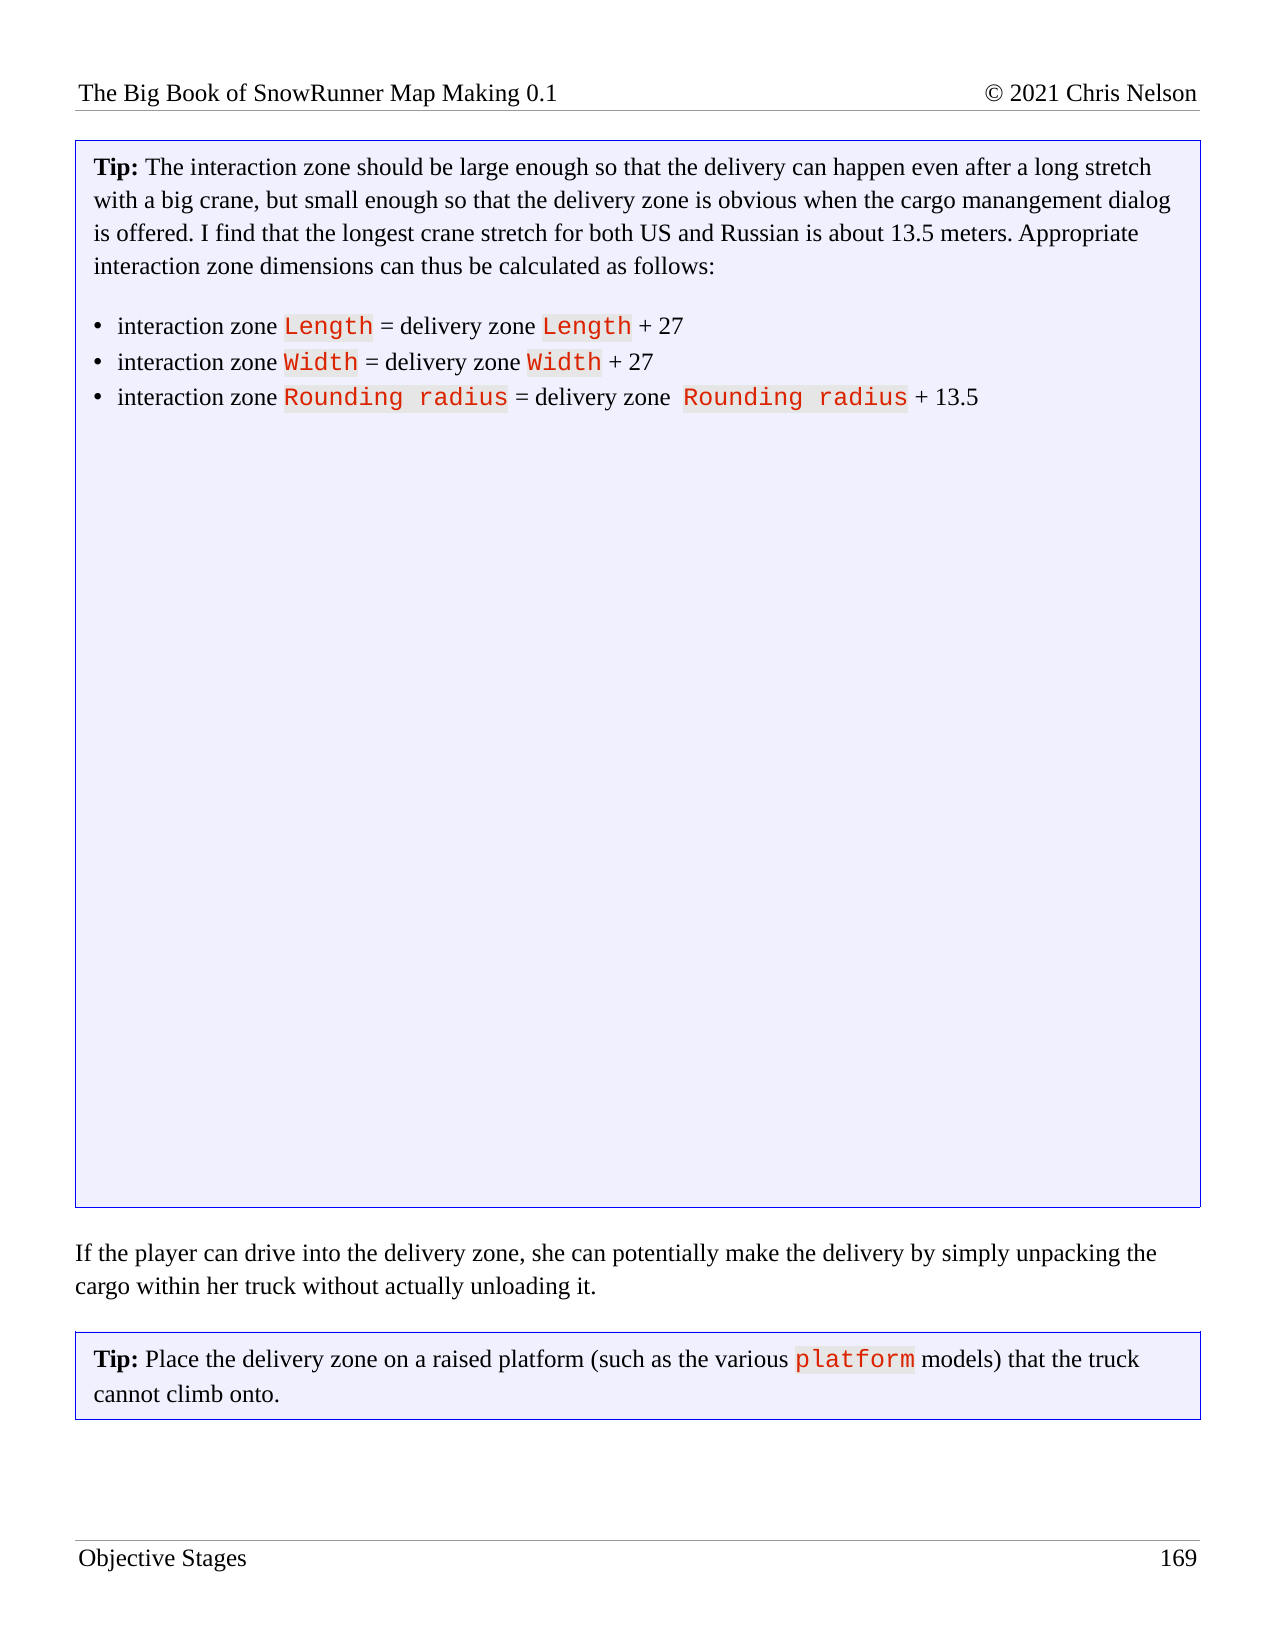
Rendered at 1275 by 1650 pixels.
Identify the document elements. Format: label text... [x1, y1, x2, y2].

list interaction zone Rounding radius = delivery zone Rounding radius + 13.5 [76, 370, 1200, 413]
list interaction zone Length = delivery zone Length + 27 [76, 299, 1200, 334]
list Place the delivery zone on a raised platform (such as the various platform models) that the truck cannot climb onto. [76, 1333, 1200, 1419]
text If the player can drive into the delivery zone, she can potentially make the delivery by simply unpacking the cargo within her truck without actually unloading it. [75, 1238, 1200, 1300]
list interaction zone Width = delivery zone Width + 27 [76, 334, 1200, 370]
list The interaction zone should be large enough so that the delivery can happen even after a long stretch with a big crane, but small enough so that the delivery zone is obvious when the cargo manangement dialog is offered. I find that the longest crane stretch for both US and Russian is about 13.5 meters. Appropriate interaction zone dimensions can thus be calculated as follows: [76, 141, 1200, 280]
